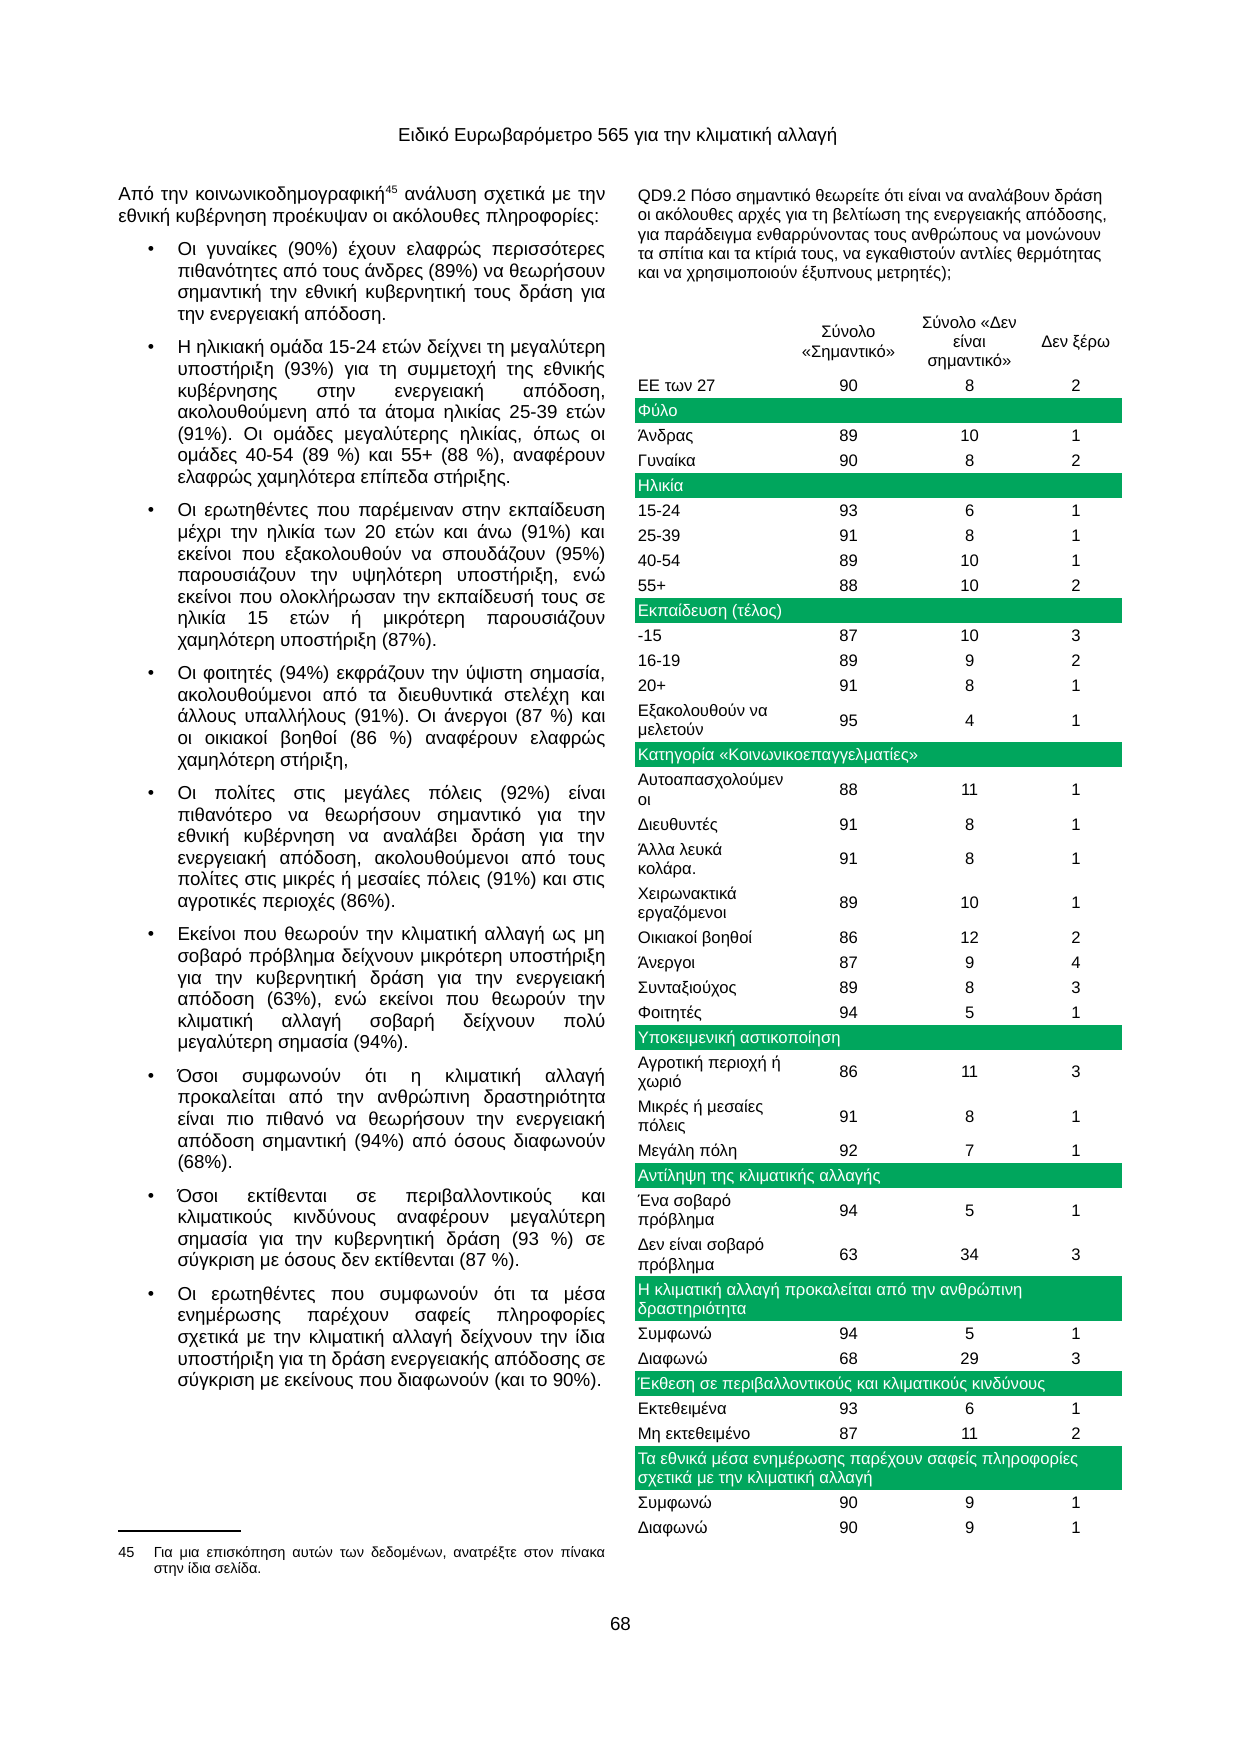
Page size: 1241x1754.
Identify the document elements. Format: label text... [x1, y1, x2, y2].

table_cell 11 [910, 1050, 1029, 1094]
table_cell 20+ [635, 673, 787, 698]
table_cell [1029, 285, 1122, 310]
table_cell 1 [1029, 1188, 1122, 1232]
table_cell 11 [910, 1421, 1029, 1446]
table_cell 1 [1029, 423, 1122, 448]
table_cell 1 [1029, 1094, 1122, 1138]
table_cell 91 [787, 523, 910, 548]
table_cell 11 [910, 767, 1029, 811]
table_cell 94 [787, 1188, 910, 1232]
table_cell Δεν είναι σοβαρό πρόβλημα [635, 1232, 787, 1276]
table_cell 90 [787, 1490, 910, 1515]
table_cell Η κλιματική αλλαγή προκαλείται από την ανθρώπινη δραστηριότητα [635, 1276, 1122, 1321]
table_cell 16-19 [635, 648, 787, 673]
text Από την κοινωνικοδημογραφική ανάλυση σχετικά με την εθνική κυβέρνηση προέκυψαν οι ακόλουθες πληροφορίες: [118, 183, 605, 226]
table_cell 95 [787, 698, 910, 742]
table_cell 3 [1029, 1346, 1122, 1371]
table_cell 10 [910, 423, 1029, 448]
table_cell [635, 285, 787, 310]
table_cell 55+ [635, 573, 787, 598]
table_cell 15-24 [635, 498, 787, 523]
table_cell 3 [1029, 623, 1122, 648]
table_cell 3 [1029, 975, 1122, 1000]
table_cell 6 [910, 1396, 1029, 1421]
table_cell Μεγάλη πόλη [635, 1138, 787, 1163]
table_cell 10 [910, 881, 1029, 925]
list Όσοι συμφωνούν ότι η κλιματική αλλαγή προκαλείται από την ανθρώπινη δραστηριότητα είναι πιο πιθανό να θεωρήσουν την ενεργειακή απόδοση σημαντική (94%) από όσους διαφωνούν (68%). [148, 1064, 605, 1172]
table_cell 8 [910, 523, 1029, 548]
table_cell 9 [910, 648, 1029, 673]
table_cell ΕΕ των 27 [635, 373, 787, 398]
table_cell 8 [910, 673, 1029, 698]
text Για μια επισκόπηση αυτών των δεδομένων, ανατρέξτε στον πίνακα στην ίδια σελίδα. [118, 1543, 605, 1577]
table_cell 8 [910, 836, 1029, 881]
table_cell 87 [787, 950, 910, 975]
table_cell 9 [910, 950, 1029, 975]
table_cell 40-54 [635, 548, 787, 573]
table_cell 2 [1029, 573, 1122, 598]
list Οι γυναίκες (90%) έχουν ελαφρώς περισσότερες πιθανότητες από τους άνδρες (89%) να θεωρήσουν σημαντική την εθνική κυβερνητική τους δράση για την ενεργειακή απόδοση. [148, 238, 605, 324]
table_cell 12 [910, 925, 1029, 950]
table_cell 88 [787, 767, 910, 811]
table_cell 5 [910, 1000, 1029, 1025]
table_cell 88 [787, 573, 910, 598]
table_cell 5 [910, 1188, 1029, 1232]
table_cell Ένα σοβαρό πρόβλημα [635, 1188, 787, 1232]
table_cell 89 [787, 548, 910, 573]
table_cell 34 [910, 1232, 1029, 1276]
table_cell Δεν ξέρω [1029, 310, 1122, 373]
table_cell 90 [787, 1515, 910, 1540]
table_cell 1 [1029, 523, 1122, 548]
table_cell 4 [910, 698, 1029, 742]
table_cell 1 [1029, 548, 1122, 573]
table_cell Διαφωνώ [635, 1346, 787, 1371]
table_cell Οικιακοί βοηθοί [635, 925, 787, 950]
table_cell 86 [787, 1050, 910, 1094]
list Οι ερωτηθέντες που συμφωνούν ότι τα μέσα ενημέρωσης παρέχουν σαφείς πληροφορίες σχετικά με την κλιματική αλλαγή δείχνουν την ίδια υποστήριξη για τη δράση ενεργειακής απόδοσης σε σύγκριση με εκείνους που διαφωνούν (και το 90%). [148, 1283, 605, 1391]
table_cell 2 [1029, 925, 1122, 950]
table_cell 1 [1029, 1321, 1122, 1346]
table_cell 92 [787, 1138, 910, 1163]
table_cell 25-39 [635, 523, 787, 548]
table_cell 1 [1029, 498, 1122, 523]
list Εκείνοι που θεωρούν την κλιματική αλλαγή ως μη σοβαρό πρόβλημα δείχνουν μικρότερη υποστήριξη για την κυβερνητική δράση για την ενεργειακή απόδοση (63%), ενώ εκείνοι που θεωρούν την κλιματική αλλαγή σοβαρή δείχνουν πολύ μεγαλύτερη σημασία (94%). [148, 923, 605, 1053]
table_cell 1 [1029, 881, 1122, 925]
table_cell 7 [910, 1138, 1029, 1163]
table_cell 1 [1029, 1515, 1122, 1540]
table_cell 1 [1029, 1000, 1122, 1025]
table_cell 10 [910, 548, 1029, 573]
table_cell Τα εθνικά μέσα ενημέρωσης παρέχουν σαφείς πληροφορίες σχετικά με την κλιματική αλλαγή [635, 1446, 1122, 1490]
table_cell Άλλα λευκά κολάρα. [635, 836, 787, 881]
table_cell Αγροτική περιοχή ή χωριό [635, 1050, 787, 1094]
table_cell 10 [910, 623, 1029, 648]
table_cell 8 [910, 811, 1029, 836]
list Η ηλικιακή ομάδα 15-24 ετών δείχνει τη μεγαλύτερη υποστήριξη (93%) για τη συμμετοχή της εθνικής κυβέρνησης στην ενεργειακή απόδοση, ακολουθούμενη από τα άτομα ηλικίας 25-39 ετών (91%). Οι ομάδες μεγαλύτερης ηλικίας, όπως οι ομάδες 40-54 (89 %) και 55+ (88 %), αναφέρουν ελαφρώς χαμηλότερα επίπεδα στήριξης. [148, 336, 605, 487]
table_cell 1 [1029, 836, 1122, 881]
table_cell Υποκειμενική αστικοποίηση [635, 1025, 1122, 1050]
table_cell Αυτοαπασχολούμενοι [635, 767, 787, 811]
table_cell Αντίληψη της κλιματικής αλλαγής [635, 1163, 1122, 1188]
table_cell Κατηγορία «Κοινωνικοεπαγγελματίες» [635, 742, 1122, 767]
table_cell 91 [787, 673, 910, 698]
table_cell 91 [787, 836, 910, 881]
table_cell 10 [910, 573, 1029, 598]
table_cell Σύνολο «Σημαντικό» [787, 310, 910, 373]
table_cell 93 [787, 498, 910, 523]
table_cell 63 [787, 1232, 910, 1276]
table_cell 2 [1029, 648, 1122, 673]
table_cell Γυναίκα [635, 448, 787, 473]
table_cell 89 [787, 423, 910, 448]
table_cell 94 [787, 1000, 910, 1025]
table_cell 94 [787, 1321, 910, 1346]
table_cell Ηλικία [635, 473, 1122, 498]
table_cell 89 [787, 975, 910, 1000]
table_cell 86 [787, 925, 910, 950]
table_cell 6 [910, 498, 1029, 523]
table_cell 8 [910, 1094, 1029, 1138]
table_cell Συμφωνώ [635, 1490, 787, 1515]
table_cell 87 [787, 623, 910, 648]
table_cell 2 [1029, 373, 1122, 398]
table_cell 5 [910, 1321, 1029, 1346]
table_cell Σύνολο «Δεν είναι σημαντικό» [910, 310, 1029, 373]
table_cell 3 [1029, 1050, 1122, 1094]
table_cell 8 [910, 373, 1029, 398]
table_cell 1 [1029, 1396, 1122, 1421]
table_cell 89 [787, 881, 910, 925]
table_cell Διευθυντές [635, 811, 787, 836]
table_cell 90 [787, 373, 910, 398]
table_cell 91 [787, 1094, 910, 1138]
table_cell Άνδρας [635, 423, 787, 448]
table_cell 3 [1029, 1232, 1122, 1276]
table_cell 1 [1029, 811, 1122, 836]
table_cell 1 [1029, 767, 1122, 811]
table_cell 4 [1029, 950, 1122, 975]
table_cell Εξακολουθούν να μελετούν [635, 698, 787, 742]
table_cell Φύλο [635, 398, 1122, 423]
table_cell [910, 285, 1029, 310]
list Οι φοιτητές (94%) εκφράζουν την ύψιστη σημασία, ακολουθούμενοι από τα διευθυντικά στελέχη και άλλους υπαλλήλους (91%). Οι άνεργοι (87 %) και οι οικιακοί βοηθοί (86 %) αναφέρουν ελαφρώς χαμηλότερη στήριξη, [148, 662, 605, 770]
table_cell 2 [1029, 448, 1122, 473]
table_header QD9.2 Πόσο σημαντικό θεωρείτε ότι είναι να αναλάβουν δράση οι ακόλουθες αρχές για τη βελτίωση της ενεργειακής απόδοσης, για παράδειγμα ενθαρρύνοντας τους ανθρώπους να μονώνουν τα σπίτια και τα κτίριά τους, να εγκαθιστούν αντλίες θερμότητας και να χρησιμοποιούν έξυπνους μετρητές); [635, 183, 1122, 285]
table_cell Χειρωνακτικά εργαζόμενοι [635, 881, 787, 925]
table_cell 2 [1029, 1421, 1122, 1446]
table_cell [635, 310, 787, 373]
table_cell 8 [910, 975, 1029, 1000]
table_cell 1 [1029, 698, 1122, 742]
table_cell Εκπαίδευση (τέλος) [635, 598, 1122, 623]
table_cell Συνταξιούχος [635, 975, 787, 1000]
table_cell Εκτεθειμένα [635, 1396, 787, 1421]
table_cell Άνεργοι [635, 950, 787, 975]
table_cell 1 [1029, 1490, 1122, 1515]
table_cell -15 [635, 623, 787, 648]
table_cell Φοιτητές [635, 1000, 787, 1025]
list Οι ερωτηθέντες που παρέμειναν στην εκπαίδευση μέχρι την ηλικία των 20 ετών και άνω (91%) και εκείνοι που εξακολουθούν να σπουδάζουν (95%) παρουσιάζουν την υψηλότερη υποστήριξη, ενώ εκείνοι που ολοκλήρωσαν την εκπαίδευσή τους σε ηλικία 15 ετών ή μικρότερη παρουσιάζουν χαμηλότερη υποστήριξη (87%). [148, 499, 605, 650]
table_cell 87 [787, 1421, 910, 1446]
table_cell 1 [1029, 673, 1122, 698]
table_cell Μη εκτεθειμένο [635, 1421, 787, 1446]
list Όσοι εκτίθενται σε περιβαλλοντικούς και κλιματικούς κινδύνους αναφέρουν μεγαλύτερη σημασία για την κυβερνητική δράση (93 %) σε σύγκριση με όσους δεν εκτίθενται (87 %). [148, 1184, 605, 1271]
table_cell 93 [787, 1396, 910, 1421]
table_cell 68 [787, 1346, 910, 1371]
table_cell 9 [910, 1515, 1029, 1540]
list Οι πολίτες στις μεγάλες πόλεις (92%) είναι πιθανότερο να θεωρήσουν σημαντικό για την εθνική κυβέρνηση να αναλάβει δράση για την ενεργειακή απόδοση, ακολουθούμενοι από τους πολίτες στις μικρές ή μεσαίες πόλεις (91%) και στις αγροτικές περιοχές (86%). [148, 782, 605, 911]
table_cell Έκθεση σε περιβαλλοντικούς και κλιματικούς κινδύνους [635, 1371, 1122, 1396]
table_cell Διαφωνώ [635, 1515, 787, 1540]
table_cell [787, 285, 910, 310]
table_cell 1 [1029, 1138, 1122, 1163]
table_cell Μικρές ή μεσαίες πόλεις [635, 1094, 787, 1138]
table_cell 91 [787, 811, 910, 836]
table_cell Συμφωνώ [635, 1321, 787, 1346]
table_cell 90 [787, 448, 910, 473]
table_cell 8 [910, 448, 1029, 473]
table_cell 29 [910, 1346, 1029, 1371]
table_cell 89 [787, 648, 910, 673]
table_cell 9 [910, 1490, 1029, 1515]
